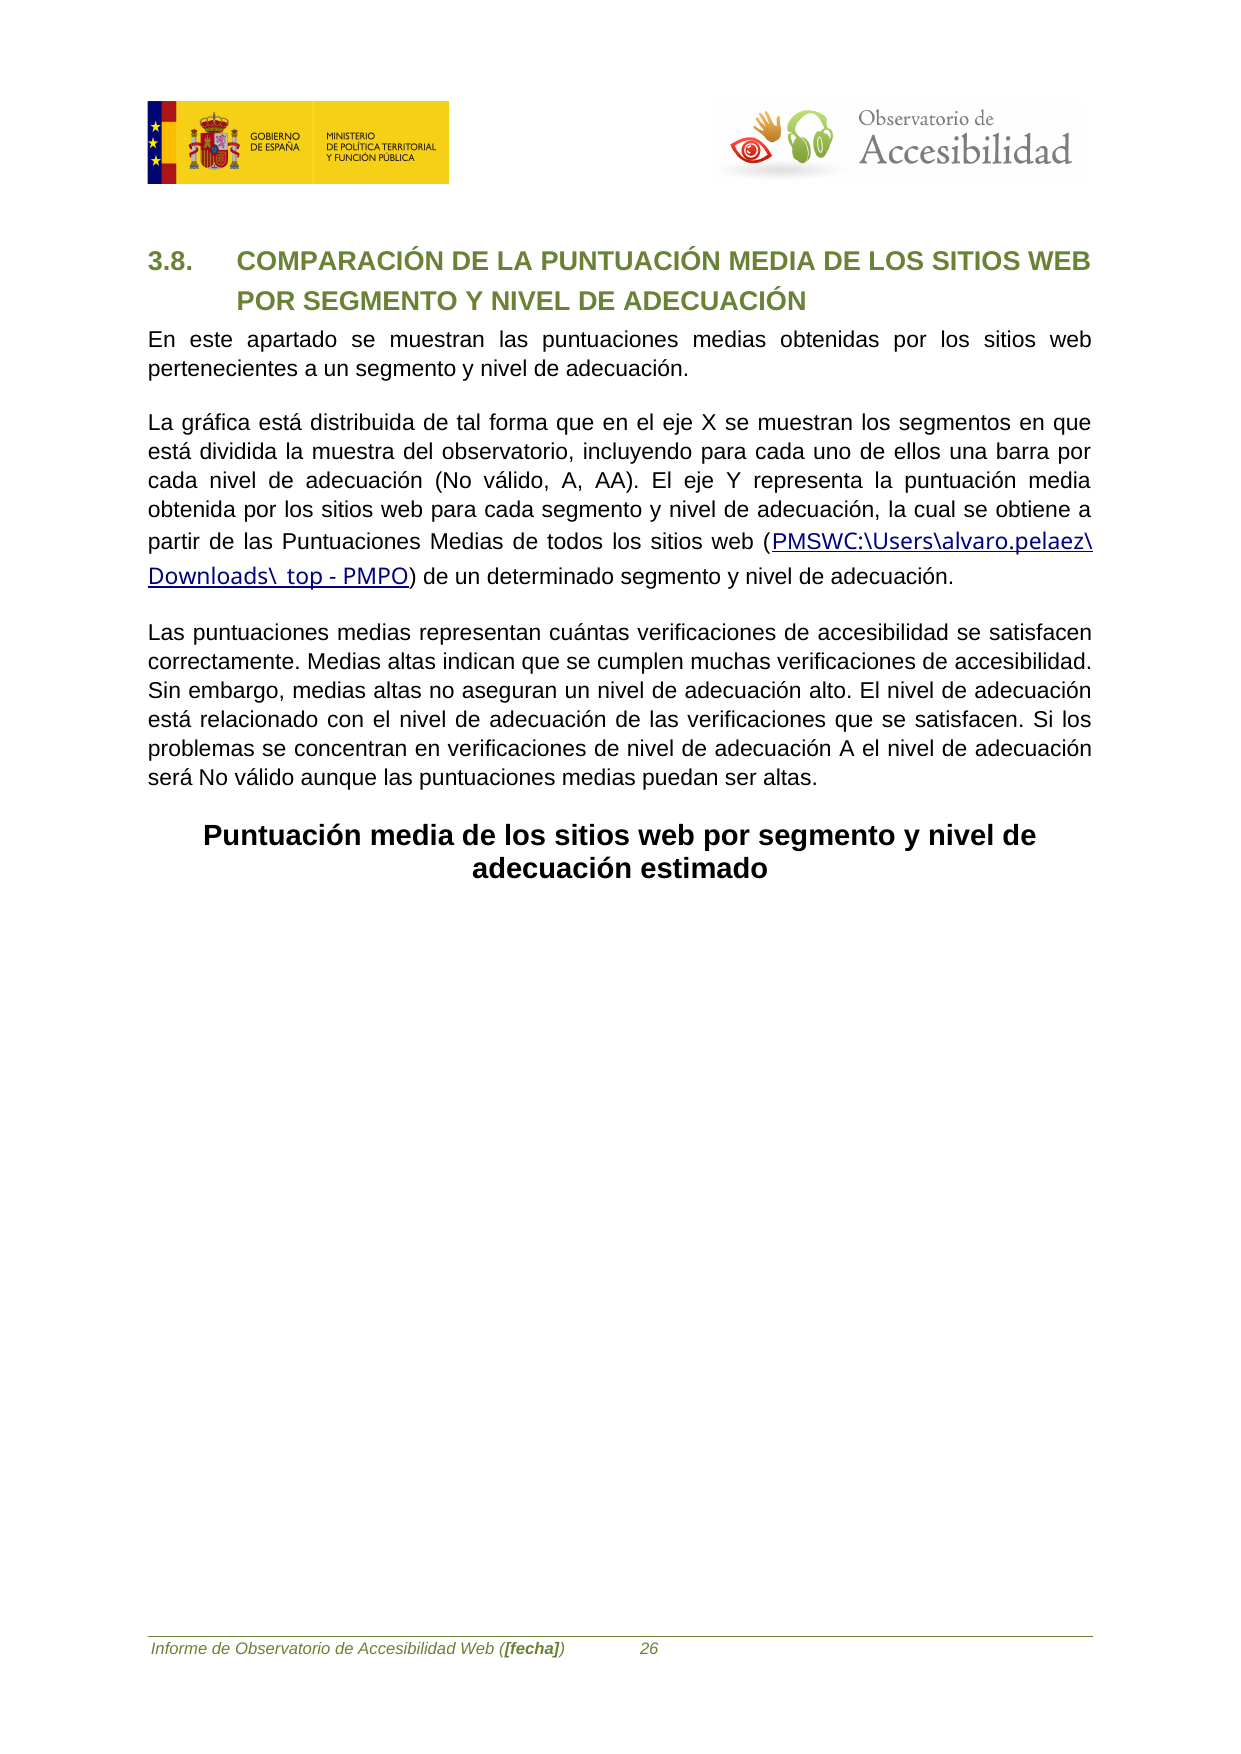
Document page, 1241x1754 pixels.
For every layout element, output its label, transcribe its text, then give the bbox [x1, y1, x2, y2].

text Las puntuaciones medias representan cuántas verificaciones de accesibilidad se satisfacen correctamente. Medias altas indican que se cumplen muchas verificaciones de accesibilidad. Sin embargo, medias altas no aseguran un nivel de adecuación alto. El nivel de adecuación está relacionado con el nivel de adecuación de las verificaciones que se satisfacen. Si los problemas se concentran en verificaciones de nivel de adecuación A el nivel de adecuación será No válido aunque las puntuaciones medias puedan ser altas. [148, 619, 1092, 790]
text La gráfica está distribuida de tal forma que en el eje X se muestran los segmentos en que está dividida la muestra del observatorio, incluyendo para cada uno de ellos una barra por cada nivel de adecuación (No válido, A, AA). El eje Y representa la puntuación media obtenida por los sitios web para cada segmento y nivel de adecuación, la cual se obtiene a partir de las Puntuaciones Medias de todos los sitios web (PMSWC:\Users\alvaro.pelaez\Downloads\_top - PMPO) de un determinado segmento y nivel de adecuación. [148, 409, 1092, 591]
picture [147, 101, 450, 184]
picture [710, 101, 1086, 184]
subtitle Comparación de la Puntuación media de los sitios web por segmento y nivel de adecuación [148, 245, 1092, 317]
text Puntuación media de los sitios web por segmento y nivel de adecuación estimado [148, 818, 1092, 885]
text En este apartado se muestran las puntuaciones medias obtenidas por los sitios web pertenecientes a un segmento y nivel de adecuación. [148, 326, 1092, 381]
